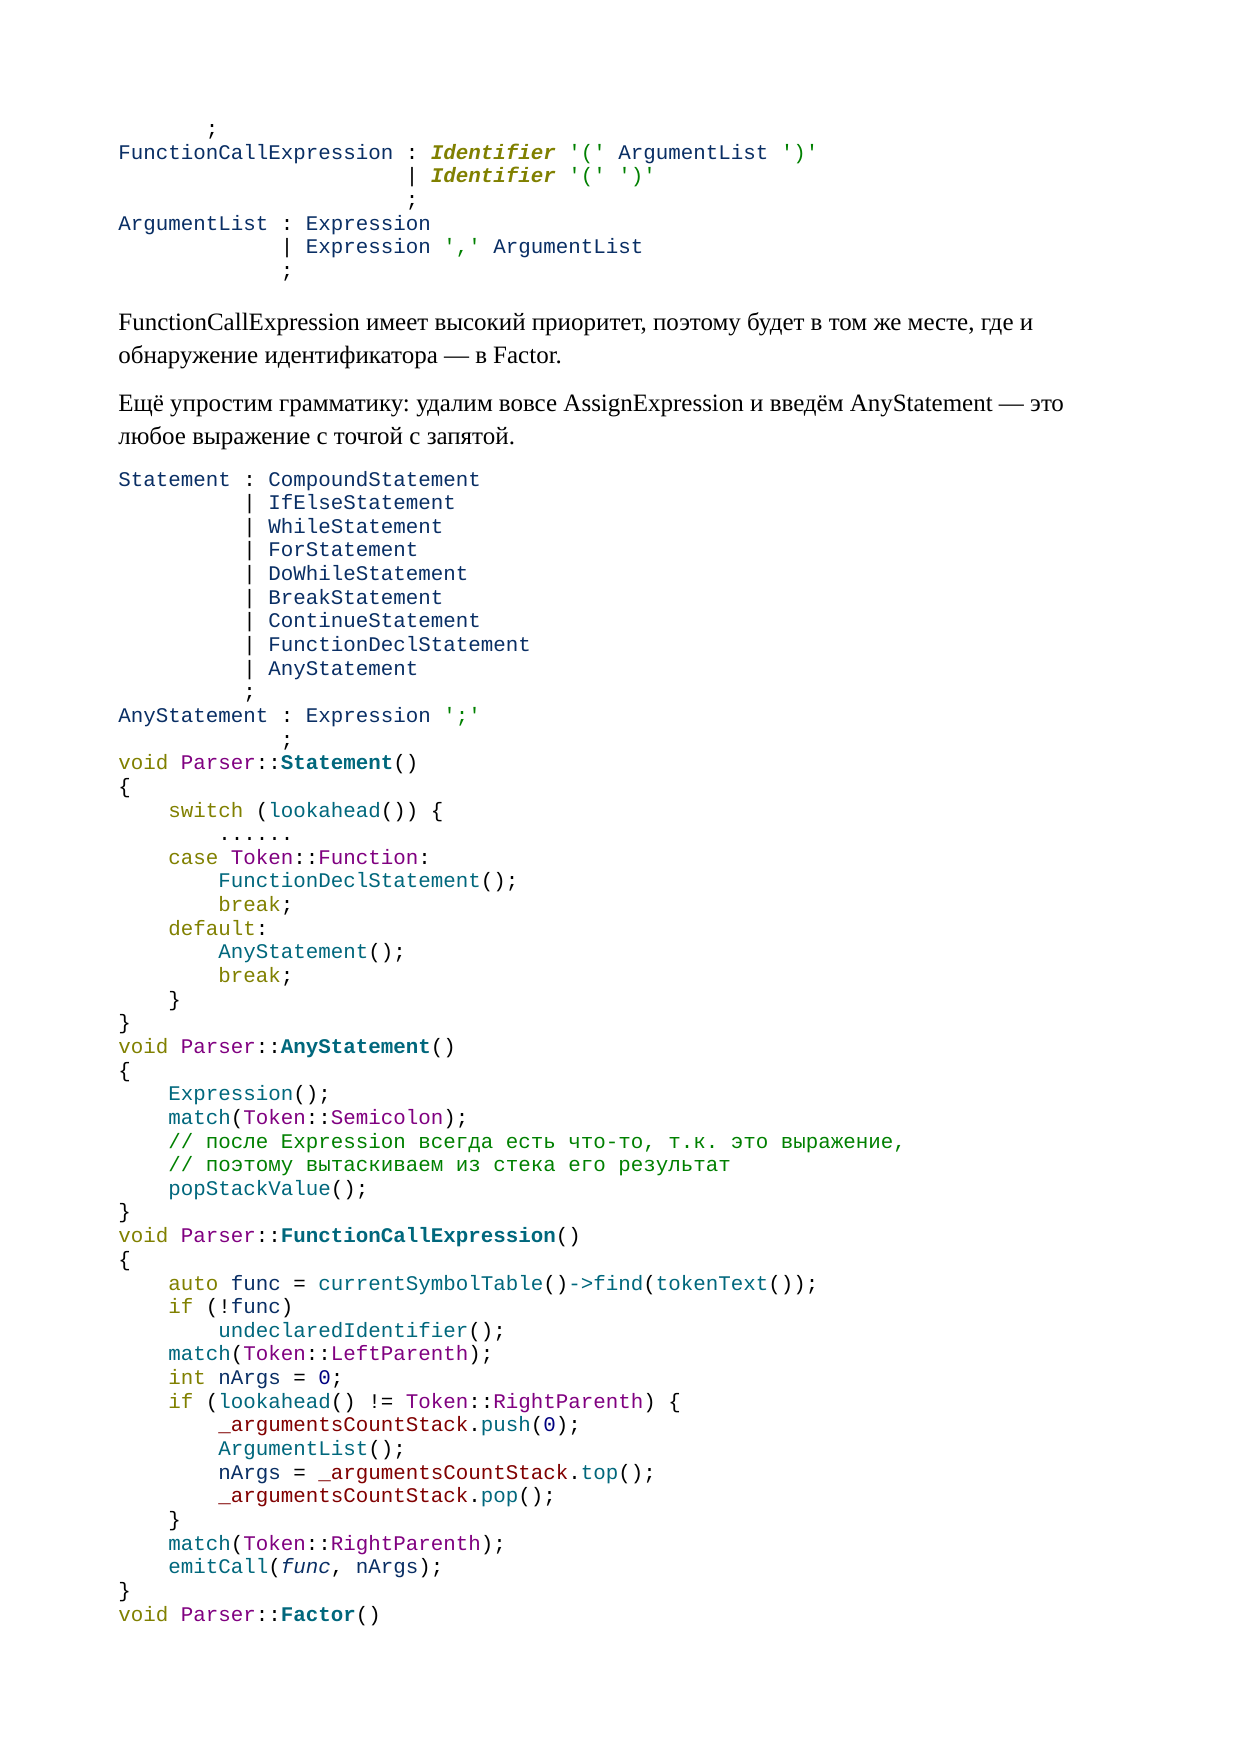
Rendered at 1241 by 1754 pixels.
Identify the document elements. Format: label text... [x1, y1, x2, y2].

text } [118, 1580, 1122, 1603]
text ; [118, 729, 1122, 752]
text Ещё упростим грамматику: удалим вовсе AssignExpression и введём AnyStatement — это любое выражение с точrой с запятой. [118, 388, 1122, 450]
text | BreakStatement [118, 587, 1122, 610]
text match(Token::LeftParenth); [118, 1343, 1122, 1367]
text ; [118, 681, 1122, 705]
text // после Expression всегда есть что-то, т.к. это выражение, [118, 1131, 1122, 1154]
text | FunctionDeclStatement [118, 634, 1122, 658]
text // поэтому вытаскиваем из стека его результат [118, 1154, 1122, 1178]
text match(Token::Semicolon); [118, 1107, 1122, 1131]
text ...... [118, 823, 1122, 847]
text AnyStatement(); [118, 941, 1122, 965]
text if (!func) [118, 1296, 1122, 1320]
text | IfElseStatement [118, 492, 1122, 516]
text } [118, 1202, 1122, 1225]
text ArgumentList : Expression [118, 213, 1122, 236]
text } [118, 1509, 1122, 1533]
text | Identifier '(' ')' [118, 165, 1122, 189]
text void Parser::FunctionCallExpression() [118, 1225, 1122, 1249]
text { [118, 776, 1122, 799]
text FunctionCallExpression имеет высокий приоритет, поэтому будет в том же месте, где и обнаружение идентификатора — в Factor. [118, 307, 1122, 369]
text AnyStatement : Expression ';' [118, 705, 1122, 729]
text | WhileStatement [118, 516, 1122, 539]
text if (lookahead() != Token::RightParenth) { [118, 1391, 1122, 1414]
text | AnyStatement [118, 658, 1122, 681]
text | ContinueStatement [118, 610, 1122, 634]
text void Parser::Statement() [118, 752, 1122, 776]
text emitCall(func, nArgs); [118, 1556, 1122, 1580]
text switch (lookahead()) { [118, 799, 1122, 823]
text break; [118, 965, 1122, 989]
text | Expression ',' ArgumentList [118, 236, 1122, 260]
text ; [118, 118, 1122, 142]
text default: [118, 918, 1122, 941]
text ArgumentList(); [118, 1438, 1122, 1462]
text case Token::Function: [118, 847, 1122, 871]
text ; [118, 189, 1122, 213]
text Statement : CompoundStatement [118, 468, 1122, 492]
text FunctionDeclStatement(); [118, 871, 1122, 894]
text popStackValue(); [118, 1178, 1122, 1202]
text { [118, 1249, 1122, 1272]
text void Parser::Factor() [118, 1603, 1122, 1627]
text FunctionCallExpression : Identifier '(' ArgumentList ')' [118, 142, 1122, 165]
text auto func = currentSymbolTable()->find(tokenText()); [118, 1272, 1122, 1296]
text } [118, 989, 1122, 1012]
text | ForStatement [118, 539, 1122, 563]
text int nArgs = 0; [118, 1367, 1122, 1391]
text match(Token::RightParenth); [118, 1533, 1122, 1556]
text nArgs = _argumentsCountStack.top(); [118, 1462, 1122, 1485]
text _argumentsCountStack.push(0); [118, 1414, 1122, 1438]
text | DoWhileStatement [118, 563, 1122, 587]
text _argumentsCountStack.pop(); [118, 1485, 1122, 1509]
text break; [118, 894, 1122, 918]
text void Parser::AnyStatement() [118, 1036, 1122, 1060]
text ; [118, 260, 1122, 284]
text { [118, 1060, 1122, 1083]
text undeclaredIdentifier(); [118, 1320, 1122, 1343]
text } [118, 1012, 1122, 1036]
text Expression(); [118, 1083, 1122, 1107]
